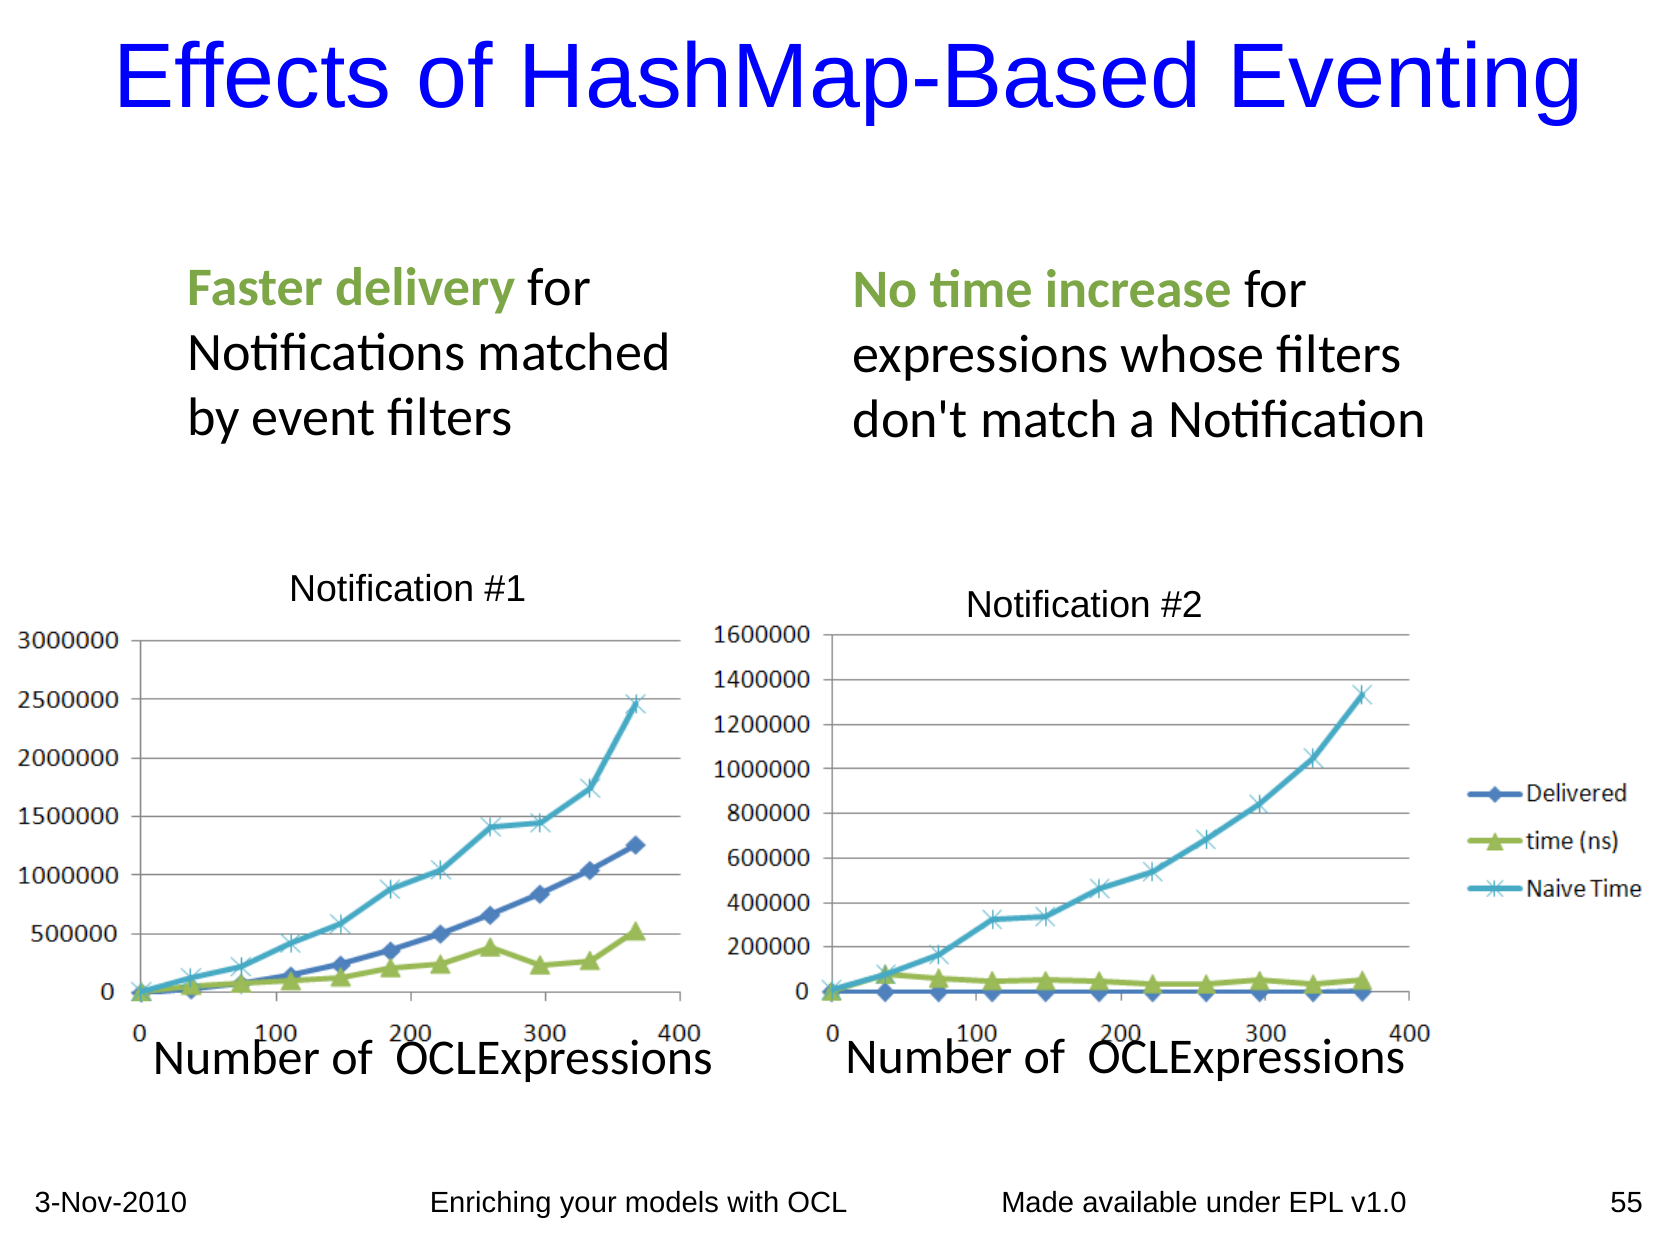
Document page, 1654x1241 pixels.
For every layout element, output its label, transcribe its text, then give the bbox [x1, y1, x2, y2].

text_box Number of OCLExpressions [138, 1029, 728, 1106]
title Effects of HashMap-Based Eventing [49, 24, 1624, 127]
text_box No time increase for expressions whose filters don't match a Notification [837, 237, 1442, 456]
text_box Notification #1 [274, 560, 541, 618]
text_box Number of OCLExpressions [830, 1028, 1421, 1105]
text_box Notification #2 [951, 575, 1218, 633]
picture [7, 602, 1653, 1067]
text_box Faster delivery for Notifications matched by event filters [172, 236, 687, 454]
